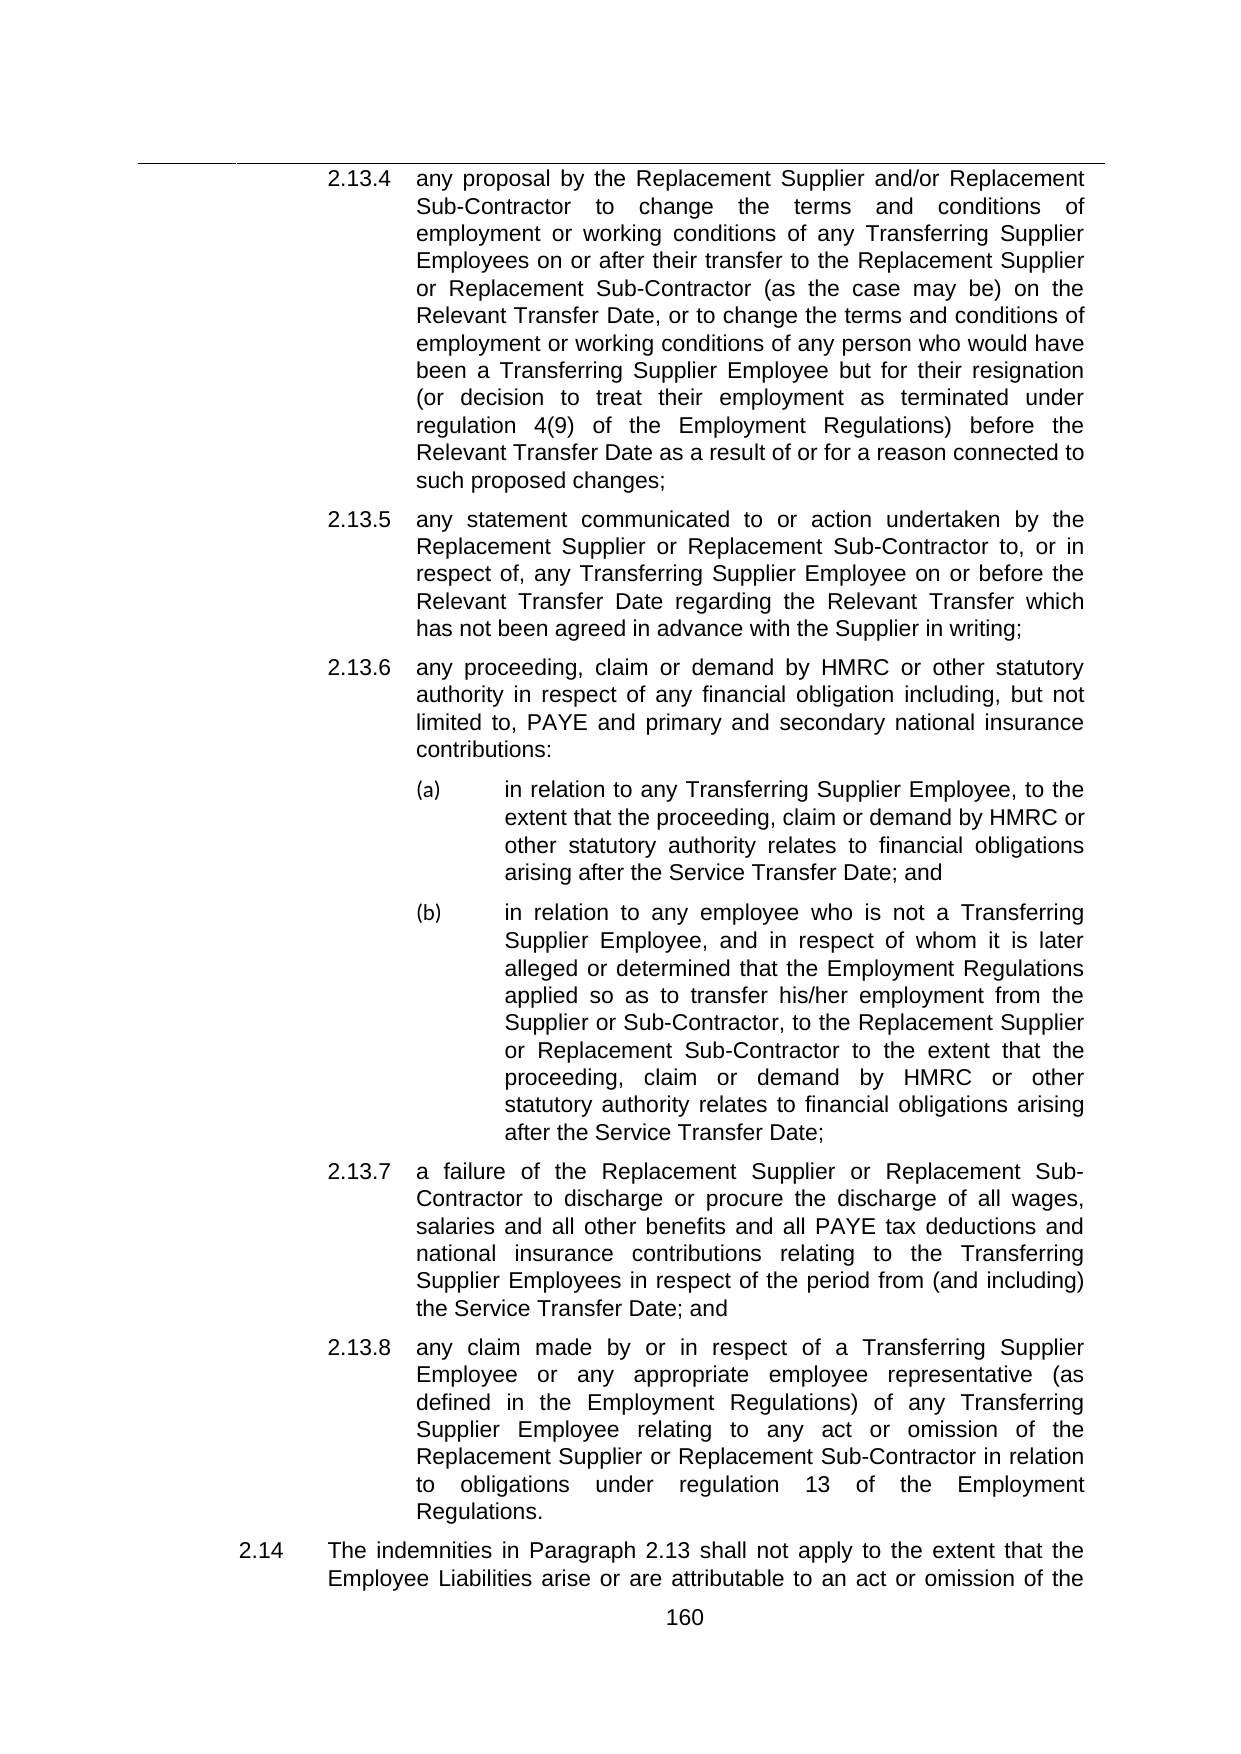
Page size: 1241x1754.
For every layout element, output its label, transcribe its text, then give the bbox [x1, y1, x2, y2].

list in relation to any employee who is not a Transferring Supplier Employee, and in respect of whom it is later alleged or determined that the Employment Regulations applied so as to transfer his/her employment from the Supplier or Sub-Contractor, to the Replacement Supplier or Replacement Sub-Contractor to the extent that the proceeding, claim or demand by HMRC or other statutory authority relates to financial obligations arising after the Service Transfer Date; [416, 898, 1085, 1145]
list The indemnities in Paragraph 2.13 shall not apply to the extent that the Employee Liabilities arise or are attributable to an act or omission of the [239, 1537, 1085, 1591]
list any statement communicated to or action undertaken by the Replacement Supplier or Replacement Sub-Contractor to, or in respect of, any Transferring Supplier Employee on or before the Relevant Transfer Date regarding the Relevant Transfer which has not been agreed in advance with the Supplier in writing; [327, 506, 1085, 641]
list a failure of the Replacement Supplier or Replacement Sub-Contractor to discharge or procure the discharge of all wages, salaries and all other benefits and all PAYE tax deductions and national insurance contributions relating to the Transferring Supplier Employees in respect of the period from (and including) the Service Transfer Date; and [327, 1158, 1085, 1321]
list any claim made by or in respect of a Transferring Supplier Employee or any appropriate employee representative (as defined in the Employment Regulations) of any Transferring Supplier Employee relating to any act or omission of the Replacement Supplier or Replacement Sub-Contractor in relation to obligations under regulation 13 of the Employment Regulations. [327, 1334, 1085, 1524]
list any proceeding, claim or demand by HMRC or other statutory authority in respect of any financial obligation including, but not limited to, PAYE and primary and secondary national insurance contributions: [327, 654, 1085, 763]
list any proposal by the Replacement Supplier and/or Replacement Sub-Contractor to change the terms and conditions of employment or working conditions of any Transferring Supplier Employees on or after their transfer to the Replacement Supplier or Replacement Sub-Contractor (as the case may be) on the Relevant Transfer Date, or to change the terms and conditions of employment or working conditions of any person who would have been a Transferring Supplier Employee but for their resignation (or decision to treat their employment as terminated under regulation 4(9) of the Employment Regulations) before the Relevant Transfer Date as a result of or for a reason connected to such proposed changes; [327, 164, 1085, 493]
list in relation to any Transferring Supplier Employee, to the extent that the proceeding, claim or demand by HMRC or other statutory authority relates to financial obligations arising after the Service Transfer Date; and [416, 775, 1085, 885]
